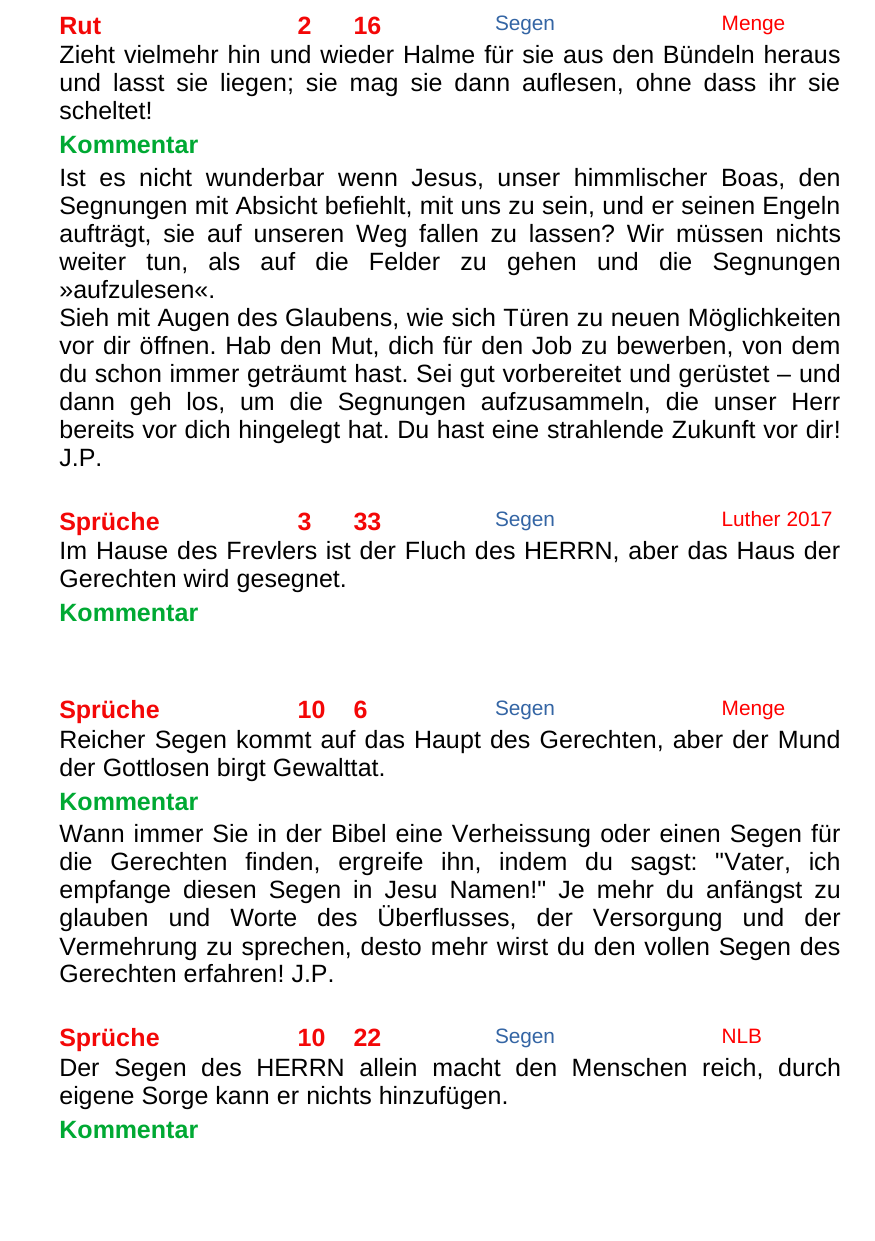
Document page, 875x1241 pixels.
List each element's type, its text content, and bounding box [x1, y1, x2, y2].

table_cell [427, 1024, 495, 1053]
table_cell [721, 131, 842, 161]
table_cell [342, 1116, 353, 1145]
table_cell [353, 131, 427, 161]
table_cell Menge [721, 696, 844, 726]
table_cell [298, 131, 342, 161]
table_cell [206, 599, 297, 628]
table_cell 16 [353, 12, 427, 41]
table_cell [59, 989, 844, 1024]
table_cell Wann immer Sie in der Bibel eine Verheissung oder einen Segen für die Gerechten finden, ergreife ihn, indem du sagst: "Vater, ich empfange diesen Segen in Jesu Namen!" Je mehr du anfängst zu glauben und Worte des Überflusses, der Versorgung und der Vermehrung zu sprechen, desto mehr wirst du den vollen Segen des Gerechten erfahren! J.P. [59, 820, 842, 988]
table_cell Menge [721, 12, 844, 41]
table_cell [427, 508, 495, 537]
table_cell 3 [298, 508, 342, 537]
table_cell NLB [721, 1024, 844, 1053]
table_cell Luther 2017 [721, 508, 844, 537]
table_cell [59, 782, 844, 788]
table_cell Segen [495, 508, 677, 537]
table_cell Segen [495, 12, 677, 41]
table_cell 10 [298, 696, 342, 726]
table_cell [677, 12, 721, 41]
table_cell Kommentar [59, 131, 206, 161]
table_cell [721, 1116, 842, 1145]
table_cell [342, 696, 353, 726]
table_cell [342, 788, 353, 817]
table_cell 22 [353, 1024, 427, 1053]
table_cell [59, 661, 844, 696]
table_cell [342, 1024, 353, 1053]
table_cell [59, 1110, 844, 1116]
table_cell 2 [298, 12, 342, 41]
table_cell Ist es nicht wunderbar wenn Jesus, unser himmlischer Boas, den Segnungen mit Absicht befiehlt, mit uns zu sein, und er seinen Engeln aufträgt, sie auf unseren Weg fallen zu lassen? Wir müssen nichts weiter tun, als auf die Felder zu gehen und die Segnungen »aufzulesen«. Sieh mit Augen des Glaubens, wie sich Türen zu neuen Möglichkeiten vor dir öffnen. Hab den Mut, dich für den Job zu bewerben, von dem du schon immer geträumt hast. Sei gut vorbereitet und gerüstet – und dann geh los, um die Segnungen aufzusammeln, die unser Herr bereits vor dich hingelegt hat. Du hast eine strahlende Zukunft vor dir! J.P. [59, 164, 842, 472]
table_cell Segen [495, 696, 677, 726]
table_cell Sprüche [59, 1024, 297, 1053]
table_cell [677, 1024, 721, 1053]
table_cell [59, 1178, 844, 1213]
table_cell 10 [298, 1024, 342, 1053]
table_cell [677, 696, 721, 726]
table_cell [59, 1148, 842, 1177]
table_cell 6 [353, 696, 427, 726]
table_cell [495, 131, 677, 161]
table_cell [298, 599, 342, 628]
table_cell 33 [353, 508, 427, 537]
table_cell [342, 12, 353, 41]
table_cell Sprüche [59, 696, 297, 726]
table_cell Im Hause des Frevlers ist der Fluch des HERRN, aber das Haus der Gerechten wird gesegnet. [59, 537, 842, 593]
table_cell [427, 1116, 495, 1145]
table_cell [677, 788, 721, 817]
table_cell Kommentar [59, 1116, 206, 1145]
table_cell Segen [495, 1024, 677, 1053]
table_cell [677, 1116, 721, 1145]
table_cell [427, 12, 495, 41]
table_cell [427, 599, 495, 628]
table_cell [721, 599, 842, 628]
table_cell [353, 599, 427, 628]
table_cell Rut [59, 12, 297, 41]
table_cell [298, 1116, 342, 1145]
table_cell [353, 1116, 427, 1145]
table_cell [677, 599, 721, 628]
table_cell Zieht vielmehr hin und wieder Halme für sie aus den Bündeln heraus und lasst sie liegen; sie mag sie dann auflesen, ohne dass ihr sie scheltet! [59, 41, 842, 125]
table_cell Kommentar [59, 599, 206, 628]
table_cell Der Segen des HERRN allein macht den Menschen reich, durch eigene Sorge kann er nichts hinzufügen. [59, 1054, 842, 1109]
table_cell [206, 131, 297, 161]
table_cell [427, 696, 495, 726]
table_cell [677, 131, 721, 161]
table_cell [59, 125, 844, 131]
table_cell Reicher Segen kommt auf das Haupt des Gerechten, aber der Mund der Gottlosen birgt Gewalttat. [59, 726, 842, 782]
table_cell [353, 788, 427, 817]
table_cell [298, 788, 342, 817]
table_cell [342, 508, 353, 537]
table_cell [59, 631, 842, 661]
table_cell [59, 472, 844, 507]
table_cell [427, 131, 495, 161]
table_cell [342, 131, 353, 161]
table_cell Sprüche [59, 508, 297, 537]
table_cell [721, 788, 842, 817]
table_cell [495, 1116, 677, 1145]
table_cell Kommentar [59, 788, 206, 817]
table_cell [206, 1116, 297, 1145]
table_cell [495, 788, 677, 817]
table_cell [677, 508, 721, 537]
table_cell [427, 788, 495, 817]
table_cell [495, 599, 677, 628]
table_cell [59, 593, 844, 599]
table_cell [206, 788, 297, 817]
table_cell [342, 599, 353, 628]
